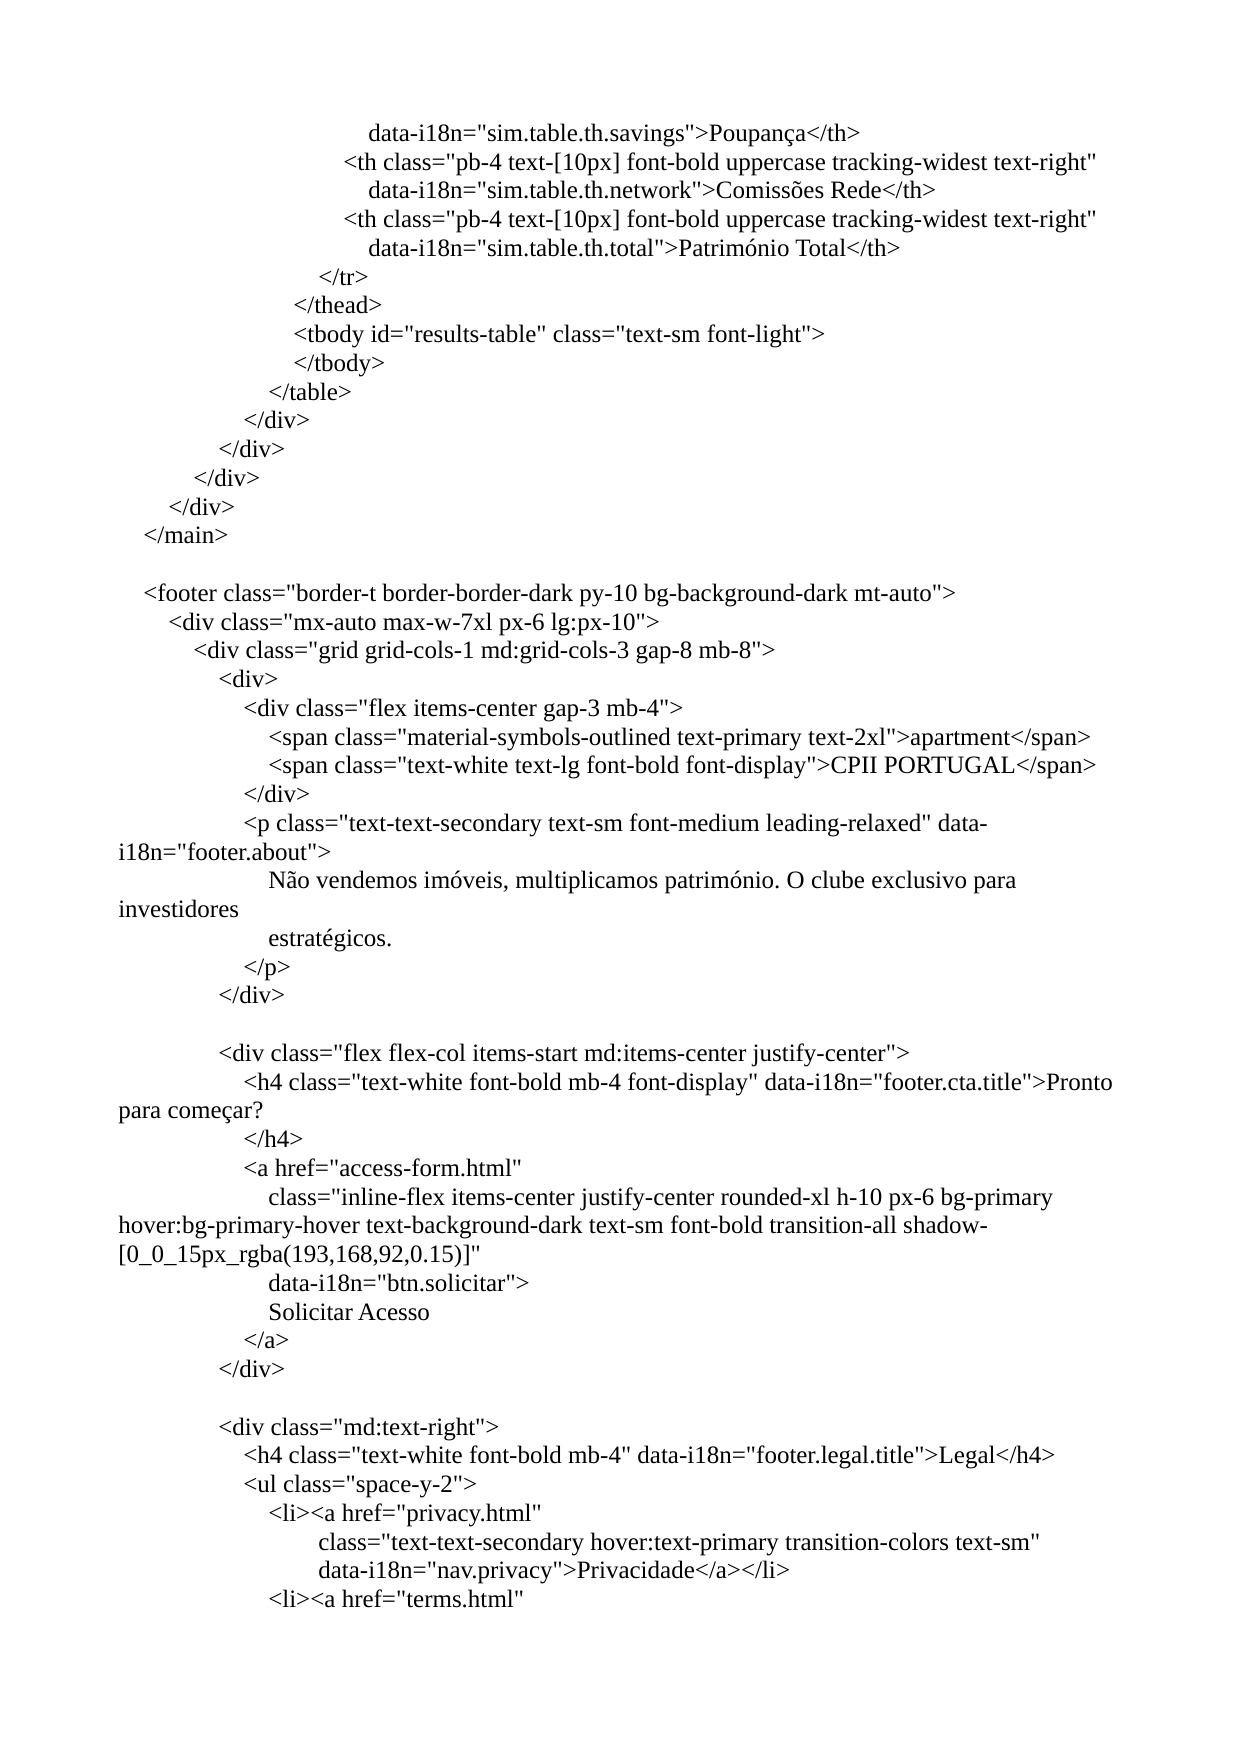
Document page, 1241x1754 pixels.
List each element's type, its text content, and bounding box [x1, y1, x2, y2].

table_cell data-i18n="sim.table.th.savings">Poupança</th> <th class="pb-4 text-[10px] font-bold uppercase tracking-widest text-right" data-i18n="sim.table.th.network">Comissões Rede</th> <th class="pb-4 text-[10px] font-bold uppercase tracking-widest text-right" data-i18n="sim.table.th.total">Património Total</th> </tr> </thead> <tbody id="results-table" class="text-sm font-light"> </tbody> </table> </div> </div> </div> </div> </main> <footer class="border-t border-border-dark py-10 bg-background-dark mt-auto"> <div class="mx-auto max-w-7xl px-6 lg:px-10"> <div class="grid grid-cols-1 md:grid-cols-3 gap-8 mb-8"> <div> <div class="flex items-center gap-3 mb-4"> <span class="material-symbols-outlined text-primary text-2xl">apartment</span> <span class="text-white text-lg font-bold font-display">CPII PORTUGAL</span> </div> <p class="text-text-secondary text-sm font-medium leading-relaxed" data-i18n="footer.about"> Não vendemos imóveis, multiplicamos património. O clube exclusivo para investidores estratégicos. </p> </div> <div class="flex flex-col items-start md:items-center justify-center"> <h4 class="text-white font-bold mb-4 font-display" data-i18n="footer.cta.title">Pronto para começar? </h4> <a href="access-form.html" class="inline-flex items-center justify-center rounded-xl h-10 px-6 bg-primary hover:bg-primary-hover text-background-dark text-sm font-bold transition-all shadow-[0_0_15px_rgba(193,168,92,0.15)]" data-i18n="btn.solicitar"> Solicitar Acesso </a> </div> <div class="md:text-right"> <h4 class="text-white font-bold mb-4" data-i18n="footer.legal.title">Legal</h4> <ul class="space-y-2"> <li><a href="privacy.html" class="text-text-secondary hover:text-primary transition-colors text-sm" data-i18n="nav.privacy">Privacidade</a></li> <li><a href="terms.html" [118, 118, 1122, 1613]
